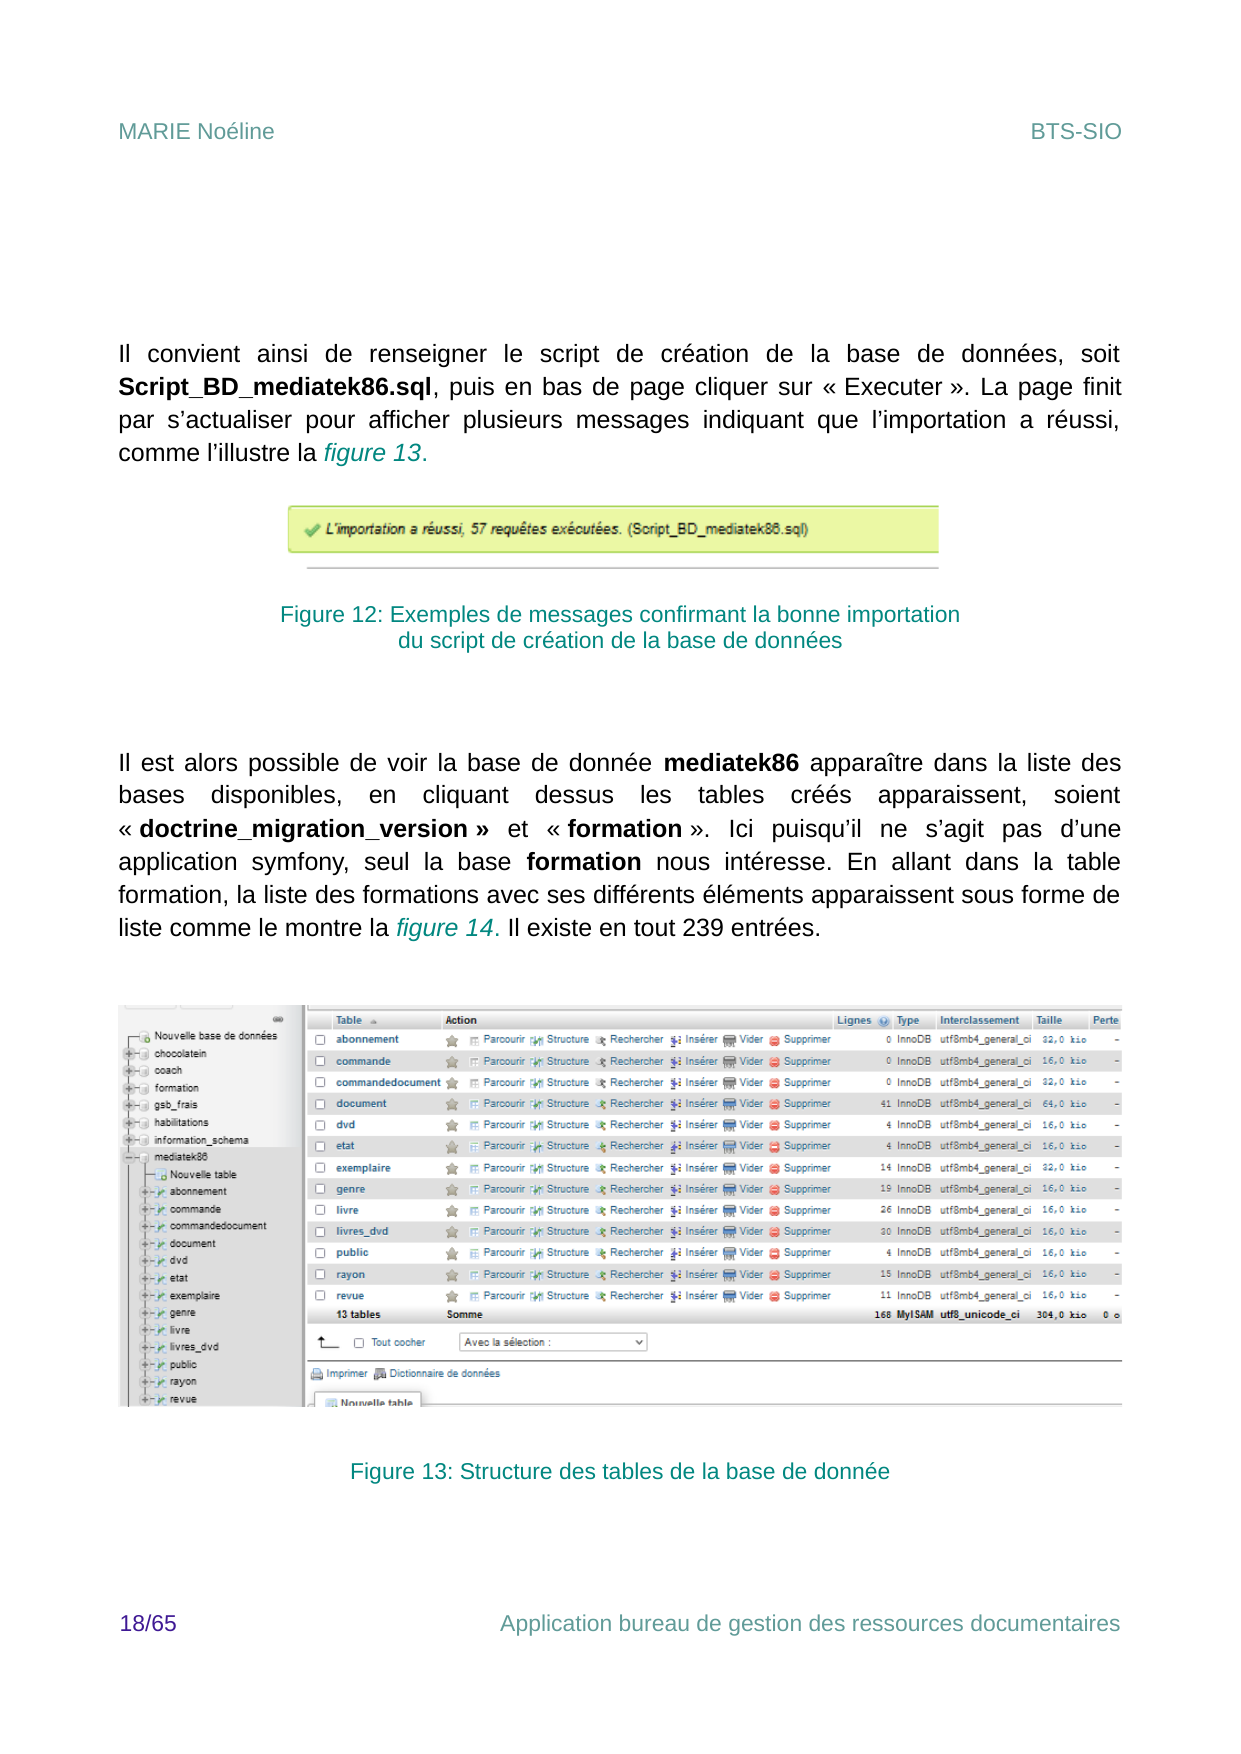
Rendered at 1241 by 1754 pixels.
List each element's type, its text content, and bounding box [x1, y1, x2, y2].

picture [118, 1005, 1123, 1407]
text Il convient ainsi de renseigner le script de création de la base de données, soit Script_BD_mediatek86.sql, puis en bas de page cliquer sur « Executer ». La page finit par s’actualiser pour afficher plusieurs messages indiquant que l’importation a réussi, comme l’illustre la figure 13. [118, 339, 1122, 467]
text Figure 13: Structure des tables de la base de donnée [118, 1458, 1122, 1484]
text Figure 12: Exemples de messages confirmant la bonne importation du script de création de la base de données [267, 601, 973, 654]
text Il est alors possible de voir la base de donnée mediatek86 apparaître dans la liste des bases disponibles, en cliquant dessus les tables créés apparaissent, soient « doctrine_migration_version » et « formation ». Ici puisqu’il ne s’agit pas d’une application symfony, seul la base formation nous intéresse. En allant dans la table formation, la liste des formations avec ses différents éléments apparaissent sous forme de liste comme le montre la figure 14. Il existe en tout 239 entrées. [118, 747, 1122, 941]
picture [287, 498, 939, 569]
